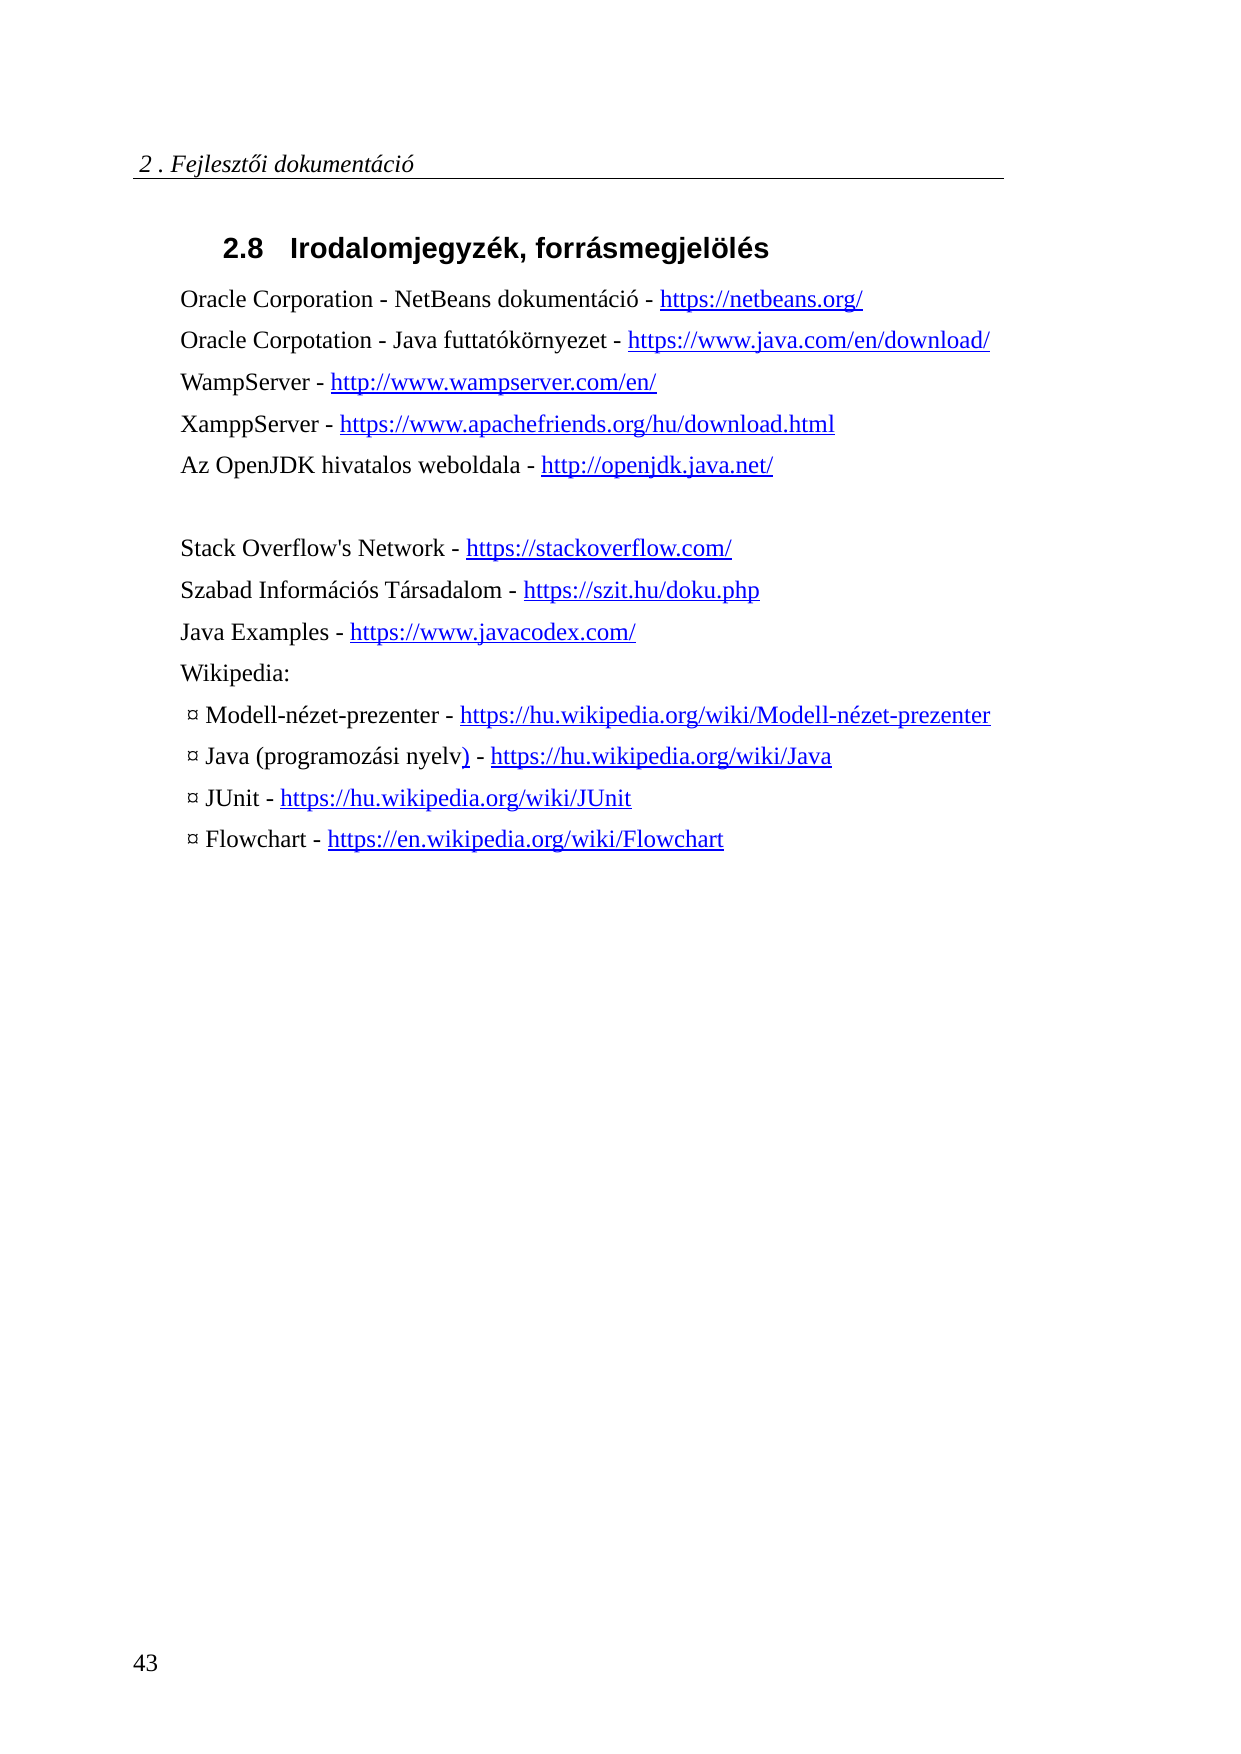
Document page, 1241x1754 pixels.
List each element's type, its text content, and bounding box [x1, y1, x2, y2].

subtitle Irodalomjegyzék, forrásmegjelölés [272, 232, 1004, 265]
text ¤ Java (programozási nyelv) - https://hu.wikipedia.org/wiki/Java [180, 742, 1004, 770]
text Stack Overflow's Network - https://stackoverflow.com/ [180, 534, 1004, 562]
text Wikipedia: [180, 659, 1004, 687]
text Oracle Corporation - NetBeans dokumentáció - https://netbeans.org/ [180, 285, 1004, 313]
text XamppServer - https://www.apachefriends.org/hu/download.html [180, 410, 1004, 437]
text Szabad Információs Társadalom - https://szit.hu/doku.php [180, 576, 1004, 604]
text Java Examples - https://www.javacodex.com/ [180, 618, 1004, 645]
text Oracle Corpotation - Java futtatókörnyezet - https://www.java.com/en/download/ [180, 327, 1004, 354]
text Az OpenJDK hivatalos weboldala - http://openjdk.java.net/ [180, 451, 1004, 479]
text ¤ Flowchart - https://en.wikipedia.org/wiki/Flowchart [180, 825, 1004, 853]
text ¤ Modell-nézet-prezenter - https://hu.wikipedia.org/wiki/Modell-nézet-prezenter [180, 701, 1004, 728]
text WampServer - http://www.wampserver.com/en/ [180, 368, 1004, 396]
text ¤ JUnit - https://hu.wikipedia.org/wiki/JUnit [180, 784, 1004, 812]
